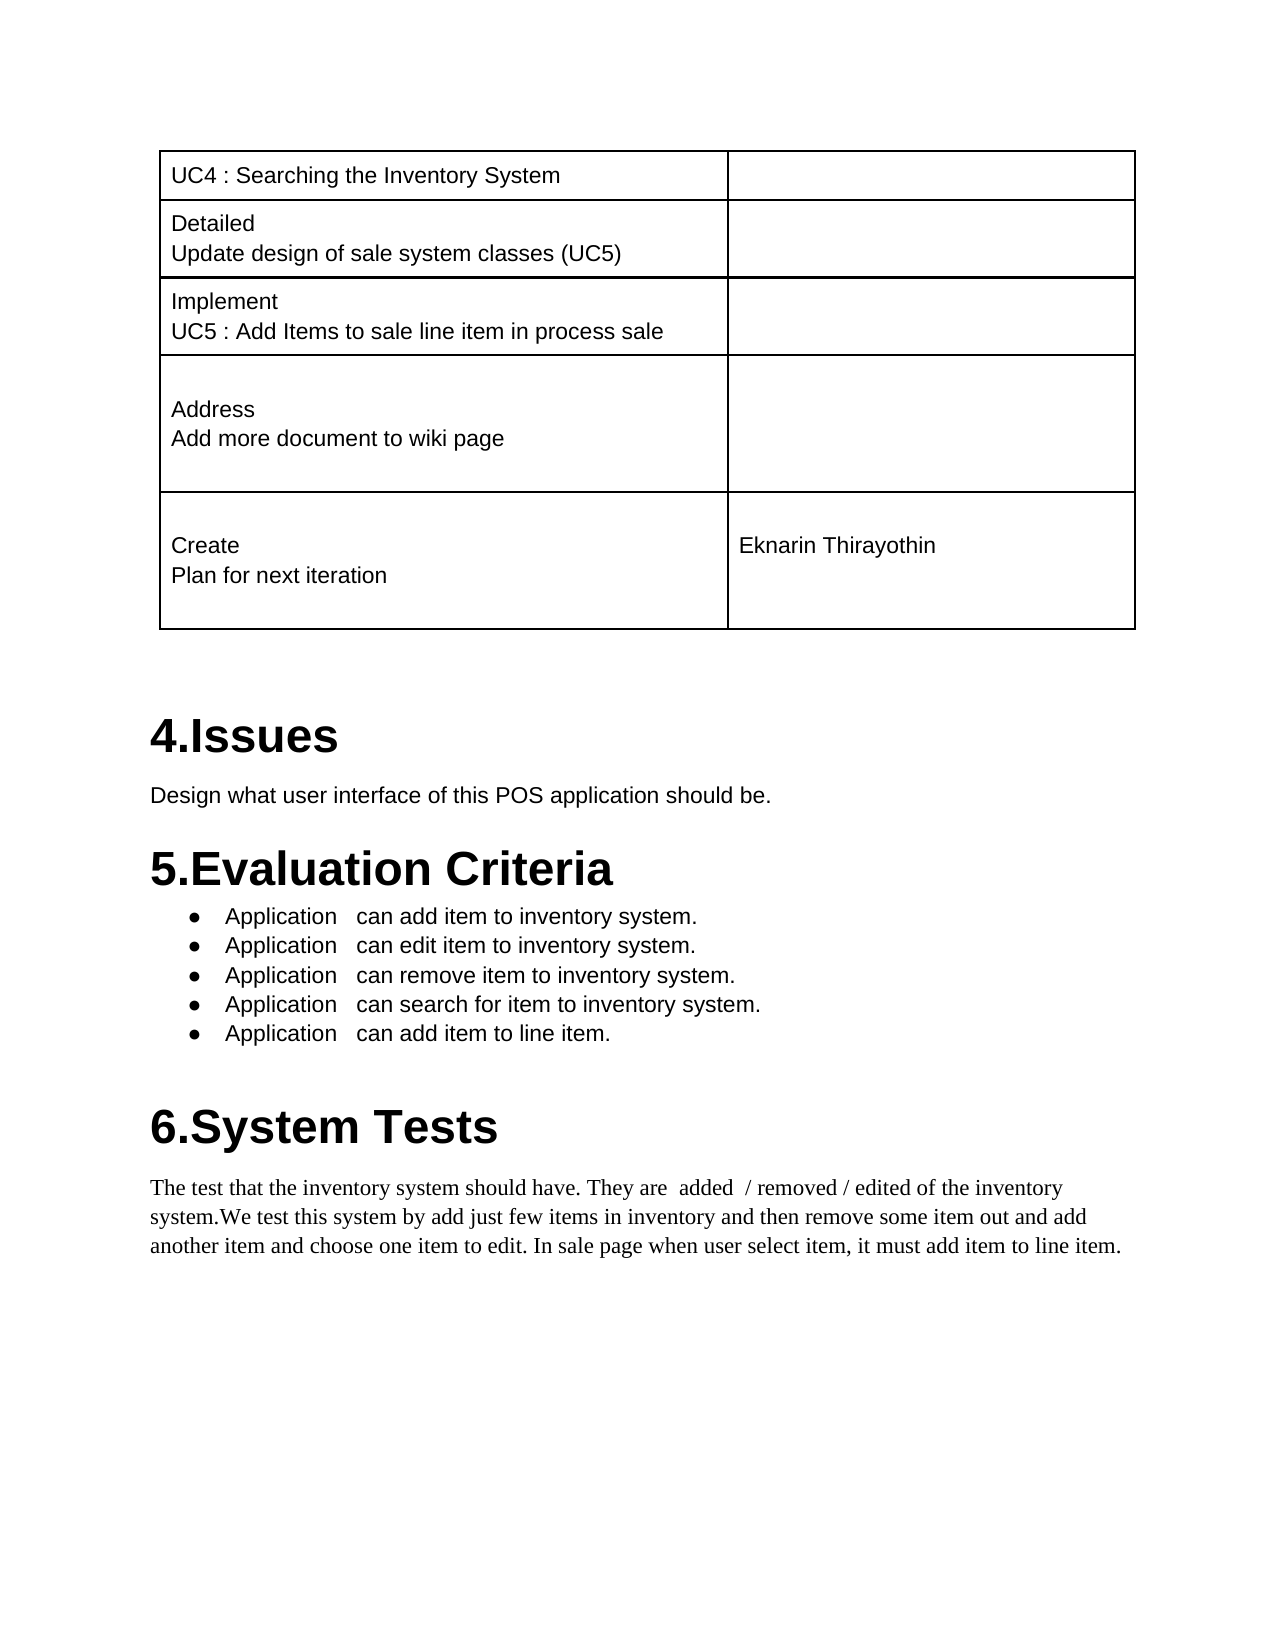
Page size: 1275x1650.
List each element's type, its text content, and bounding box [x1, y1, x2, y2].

table_cell [729, 356, 1134, 491]
list Application can add item to line item. [187, 1021, 1125, 1047]
table_cell Implement UC5 : Add Items to sale line item in process sale [161, 279, 727, 354]
table_cell UC4 : Searching the Inventory System [161, 152, 727, 198]
table_cell Address Add more document to wiki page [161, 356, 727, 491]
table_cell [729, 152, 1134, 198]
table_cell [729, 201, 1134, 276]
text Design what user interface of this POS application should be. [150, 783, 1125, 809]
list Application can edit item to inventory system. [187, 933, 1125, 958]
text The test that the inventory system should have. They are added / removed / edited of the inventory system.We test this system by add just few items in inventory and then remove some item out and add another item and choose one item to edit. In sale page when user select item, it must add item to line item. [150, 1174, 1125, 1258]
table_cell [729, 279, 1134, 354]
list Application can search for item to inventory system. [187, 992, 1125, 1017]
table_cell Eknarin Thirayothin [729, 493, 1134, 628]
list Application can add item to inventory system. [187, 903, 1125, 929]
text 5.Evaluation Criteria [150, 842, 1125, 896]
list Application can remove item to inventory system. [187, 962, 1125, 988]
subtitle 4.Issues [150, 709, 1125, 763]
table_cell Detailed Update design of sale system classes (UC5) [161, 201, 727, 276]
subtitle 6.System Tests [150, 1100, 1125, 1154]
table_cell Create Plan for next iteration [161, 493, 727, 628]
